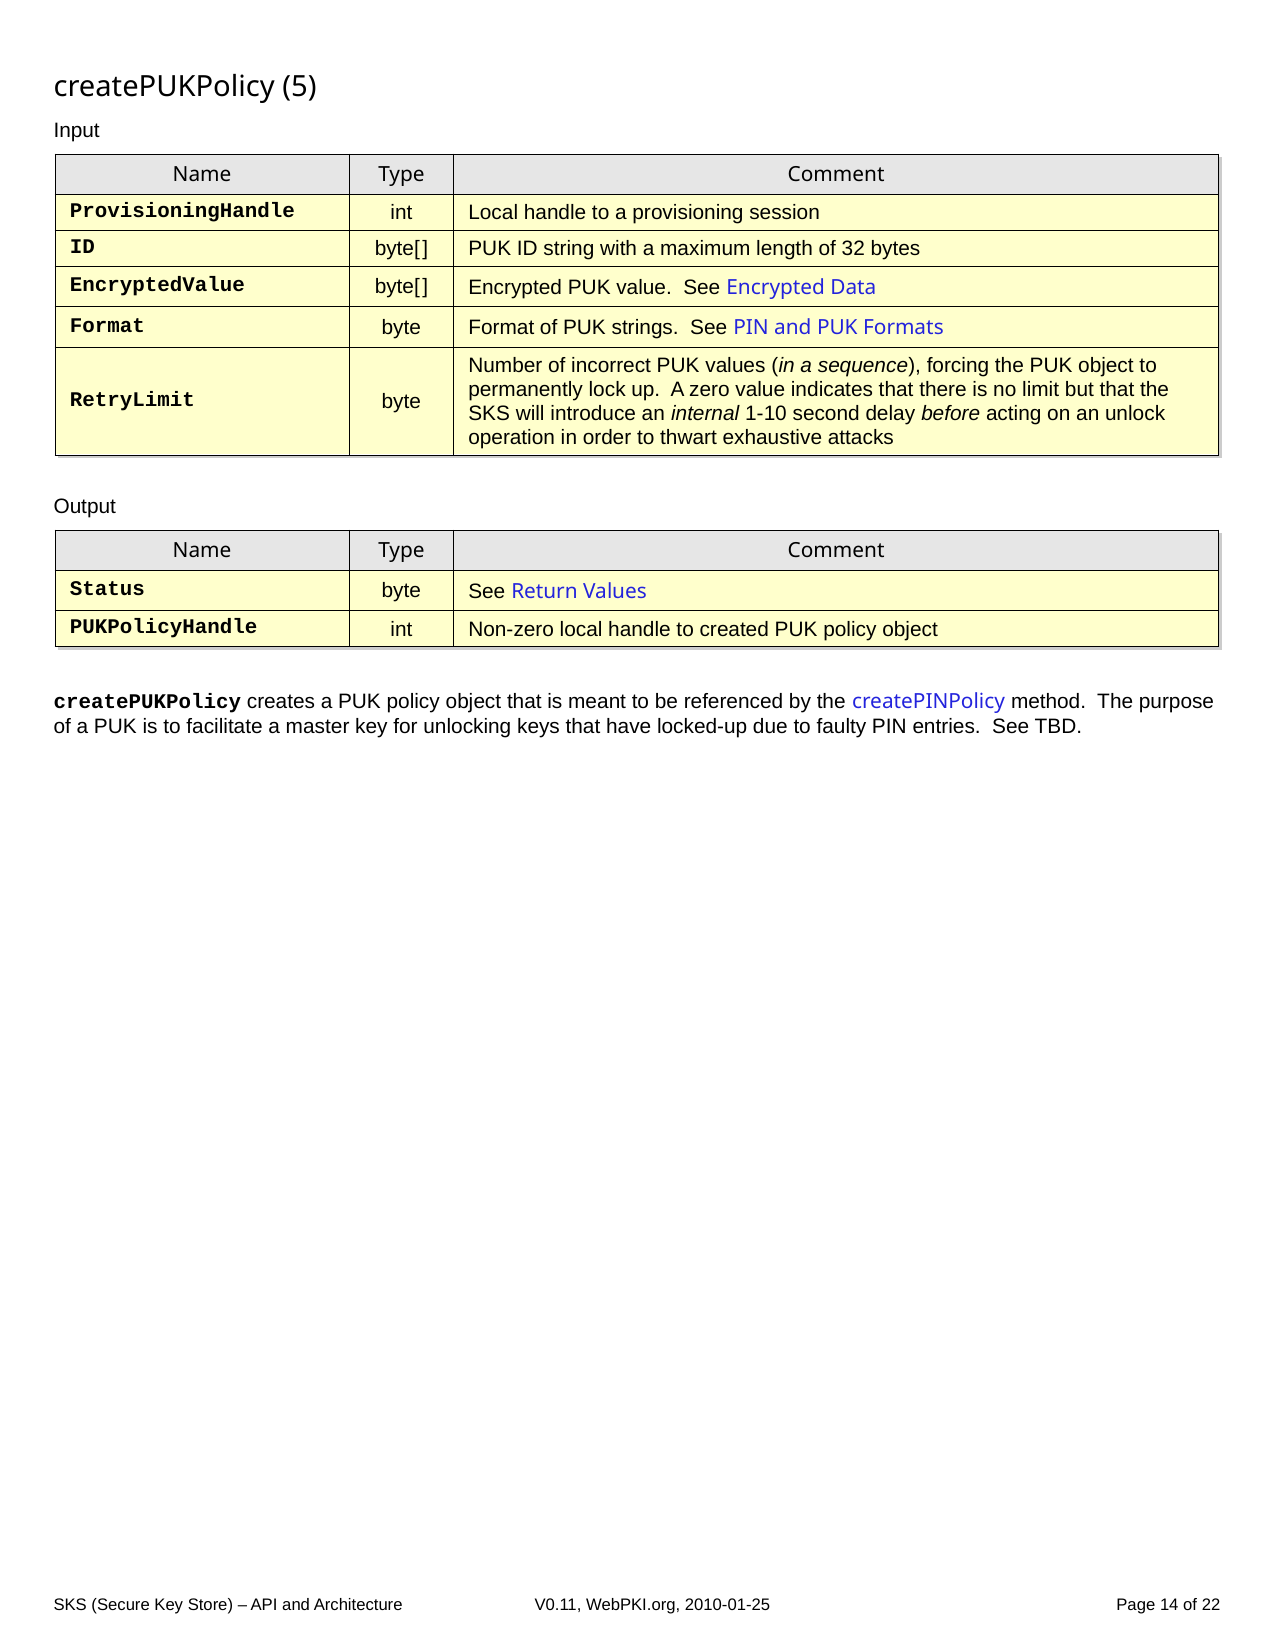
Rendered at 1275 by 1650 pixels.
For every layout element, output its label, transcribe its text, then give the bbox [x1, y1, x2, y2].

table_header Comment [454, 531, 1218, 570]
table_cell Format [56, 307, 349, 347]
table_cell EncryptedValue [56, 267, 349, 306]
table_cell int [350, 195, 453, 230]
table_cell PUKPolicyHandle [56, 611, 349, 646]
table_cell ProvisioningHandle [56, 195, 349, 230]
table_cell ID [56, 231, 349, 266]
table_cell byte⁮[ ] [350, 231, 453, 266]
table_cell Local handle to a provisioning session [454, 195, 1218, 230]
table_header Name [56, 531, 349, 570]
table_cell PUK ID string with a maximum length of 32 bytes [454, 231, 1218, 266]
table_header Comment [454, 155, 1218, 194]
table_cell int [350, 611, 453, 646]
table_cell Encrypted PUK value. See Encrypted Data [454, 267, 1218, 306]
table_header Type [350, 531, 453, 570]
table_cell byte [350, 571, 453, 610]
table_cell Number of incorrect PUK values (in a sequence), forcing the PUK object to permanently lock up. A zero value indicates that there is no limit but that the SKS will introduce an internal 1‑10 second delay before acting on an unlock operation in order to thwart exhaustive attacks [454, 348, 1218, 454]
text Output [53, 494, 1221, 518]
table_header Type [350, 155, 453, 194]
table_cell byte[ ] [350, 267, 453, 306]
table_cell Status [56, 571, 349, 610]
text Input [53, 118, 1221, 142]
table_header Name [56, 155, 349, 194]
table_cell RetryLimit [56, 348, 349, 454]
table_cell See Return Values [454, 571, 1218, 610]
table_cell byte [350, 348, 453, 454]
table_cell Non-zero local handle to created PUK policy object [454, 611, 1218, 646]
subtitle createPUKPolicy (5) [53, 66, 1221, 105]
table_cell byte [350, 307, 453, 347]
text createPUKPolicy creates a PUK policy object that is meant to be referenced by the createPINPolicy method. The purpose of a PUK is to facilitate a master key for unlocking keys that have locked-up due to faulty PIN entries. See TBD. [53, 686, 1221, 738]
table_cell Format of PUK strings. See PIN and PUK Formats [454, 307, 1218, 347]
